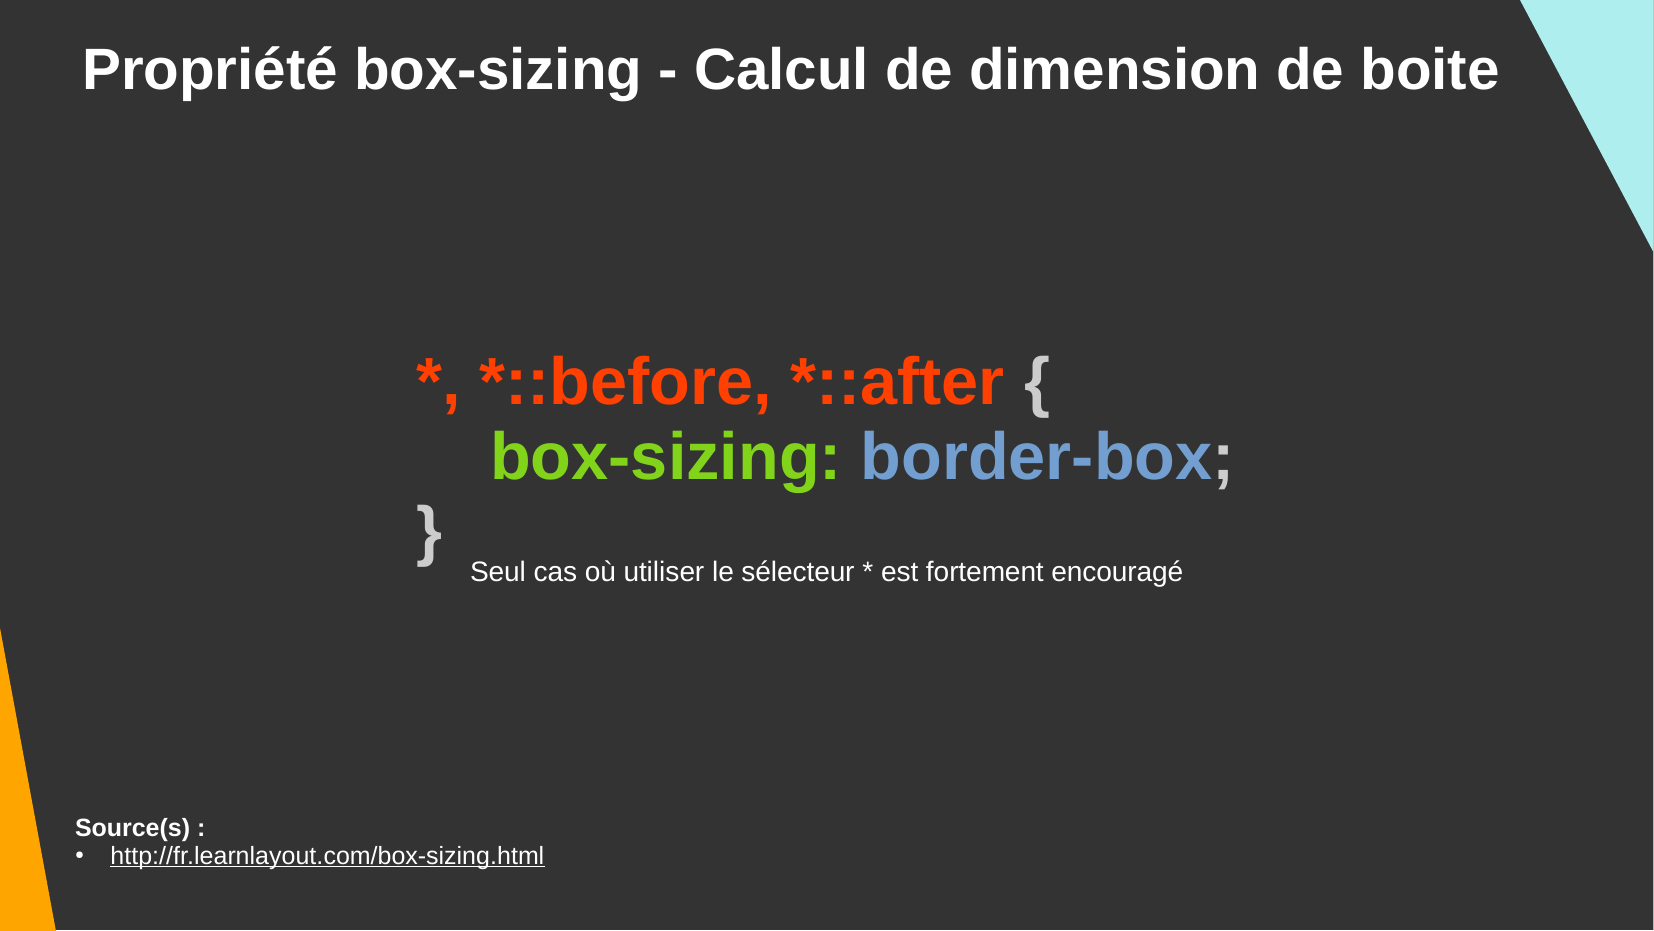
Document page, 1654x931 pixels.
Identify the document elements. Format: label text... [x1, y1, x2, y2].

text_box Source(s) : http://fr.learnlayout.com/box-sizing.html [60, 806, 1546, 886]
text_box Seul cas où utiliser le sélecteur * est fortement encouragé [374, 549, 1280, 624]
text_box *, *::before, *::after { box-sizing: border-box; } [401, 336, 1252, 549]
text_box [1520, 0, 1654, 254]
text_box [0, 627, 56, 931]
title Propriété box-sizing - Calcul de dimension de boite [82, 37, 1571, 107]
